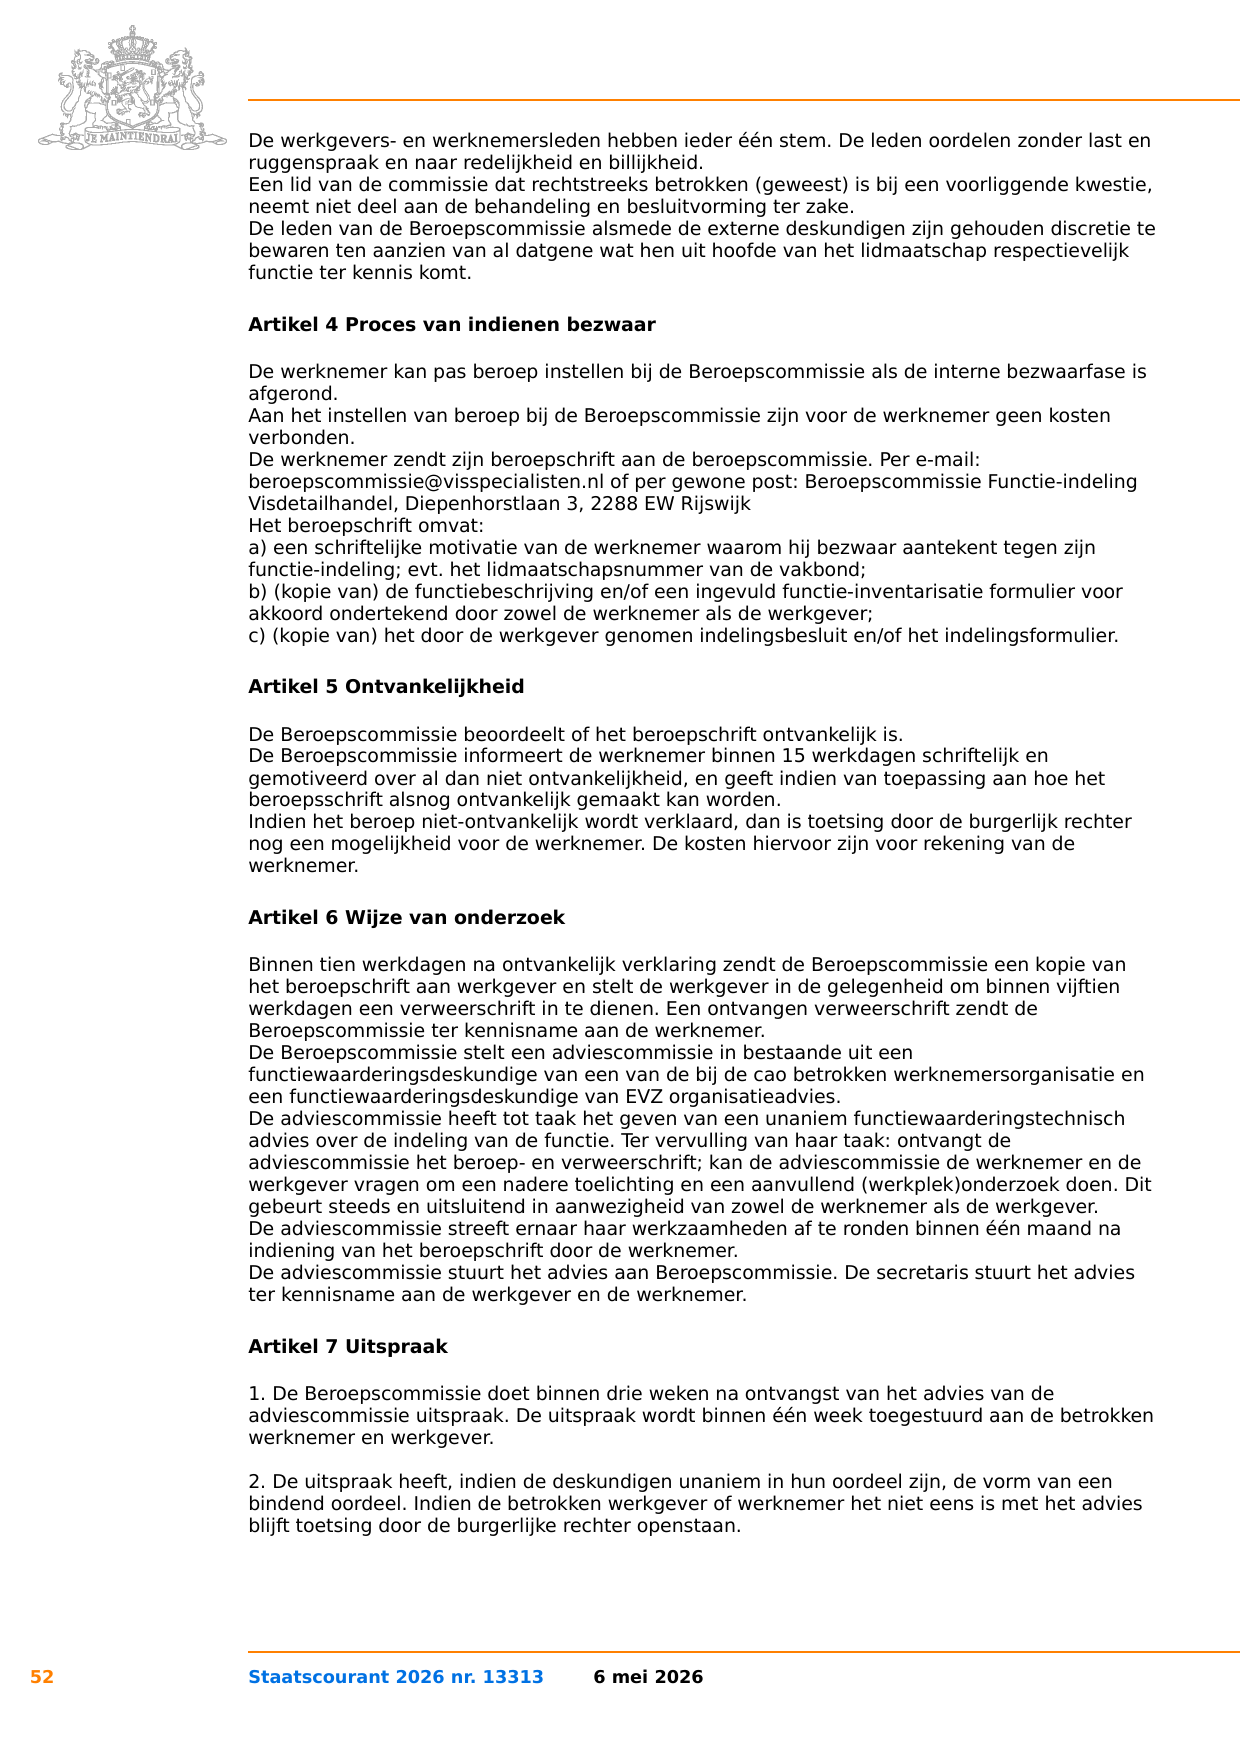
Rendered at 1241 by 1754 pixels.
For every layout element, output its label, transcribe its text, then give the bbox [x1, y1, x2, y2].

text a) een schriftelijke motivatie van de werknemer waarom hij bezwaar aantekent tegen zijn functie-indeling; evt. het lidmaatschapsnummer van de vakbond; [248, 537, 1163, 581]
text De werknemer zendt zijn beroepschrift aan de beroepscommissie. Per e-mail: beroepscommissie@visspecialisten.nl of per gewone post: Beroepscommissie Functie-indeling Visdetailhandel, Diepenhorstlaan 3, 2288 EW Rijswijk [248, 449, 1163, 514]
text De werkgevers- en werknemersleden hebben ieder één stem. De leden oordelen zonder last en ruggenspraak en naar redelijkheid en billijkheid. [248, 130, 1163, 174]
text De werknemer kan pas beroep instellen bij de Beroepscommissie als de interne bezwaarfase is afgerond. [248, 361, 1163, 405]
subtitle Artikel 7 Uitspraak [248, 1336, 1163, 1358]
text Binnen tien werkdagen na ontvankelijk verklaring zendt de Beroepscommissie een kopie van het beroepschrift aan werkgever en stelt de werkgever in de gelegenheid om binnen vijftien werkdagen een verweerschrift in te dienen. Een ontvangen verweerschrift zendt de Beroepscommissie ter kennisname aan de werknemer. [248, 954, 1163, 1042]
text Indien het beroep niet-ontvankelijk wordt verklaard, dan is toetsing door de burgerlijk rechter nog een mogelijkheid voor de werknemer. De kosten hiervoor zijn voor rekening van de werknemer. [248, 811, 1163, 877]
text 2. De uitspraak heeft, indien de deskundigen unaniem in hun oordeel zijn, de vorm van een bindend oordeel. Indien de betrokken werkgever of werknemer het niet eens is met het advies blijft toetsing door de burgerlijke rechter openstaan. [248, 1471, 1163, 1537]
text De Beroepscommissie informeert de werknemer binnen 15 werkdagen schriftelijk en gemotiveerd over al dan niet ontvankelijkheid, en geeft indien van toepassing aan hoe het beroepsschrift alsnog ontvankelijk gemaakt kan worden. [248, 745, 1163, 811]
text b) (kopie van) de functiebeschrijving en/of een ingevuld functie-inventarisatie formulier voor akkoord ondertekend door zowel de werknemer als de werkgever; [248, 581, 1163, 624]
text De Beroepscommissie stelt een adviescommissie in bestaande uit een functiewaarderingsdeskundige van een van de bij de cao betrokken werknemersorganisatie en een functiewaarderingsdeskundige van EVZ organisatieadvies. [248, 1042, 1163, 1108]
text Een lid van de commissie dat rechtstreeks betrokken (geweest) is bij een voorliggende kwestie, neemt niet deel aan de behandeling en besluitvorming ter zake. [248, 174, 1163, 218]
picture [38, 25, 227, 150]
subtitle Artikel 4 Proces van indienen bezwaar [248, 314, 1163, 336]
subtitle Artikel 6 Wijze van onderzoek [248, 907, 1163, 929]
text Het beroepschrift omvat: [248, 514, 1163, 537]
subtitle Artikel 5 Ontvankelijkheid [248, 676, 1163, 698]
text De adviescommissie stuurt het advies aan Beroepscommissie. De secretaris stuurt het advies ter kennisname aan de werkgever en de werknemer. [248, 1262, 1163, 1306]
text De adviescommissie streeft ernaar haar werkzaamheden af te ronden binnen één maand na indiening van het beroepschrift door de werknemer. [248, 1218, 1163, 1262]
text De adviescommissie heeft tot taak het geven van een unaniem functiewaarderingstechnisch advies over de indeling van de functie. Ter vervulling van haar taak: ontvangt de adviescommissie het beroep- en verweerschrift; kan de adviescommissie de werknemer en de werkgever vragen om een nadere toelichting en een aanvullend (werkplek)onderzoek doen. Dit gebeurt steeds en uitsluitend in aanwezigheid van zowel de werknemer als de werkgever. [248, 1108, 1163, 1218]
text De Beroepscommissie beoordeelt of het beroepschrift ontvankelijk is. [248, 723, 1163, 745]
text c) (kopie van) het door de werkgever genomen indelingsbesluit en/of het indelingsformulier. [248, 624, 1163, 646]
text 1. De Beroepscommissie doet binnen drie weken na ontvangst van het advies van de adviescommissie uitspraak. De uitspraak wordt binnen één week toegestuurd aan de betrokken werknemer en werkgever. [248, 1383, 1163, 1449]
text De leden van de Beroepscommissie alsmede de externe deskundigen zijn gehouden discretie te bewaren ten aanzien van al datgene wat hen uit hoofde van het lidmaatschap respectievelijk functie ter kennis komt. [248, 218, 1163, 284]
text Aan het instellen van beroep bij de Beroepscommissie zijn voor de werknemer geen kosten verbonden. [248, 405, 1163, 449]
